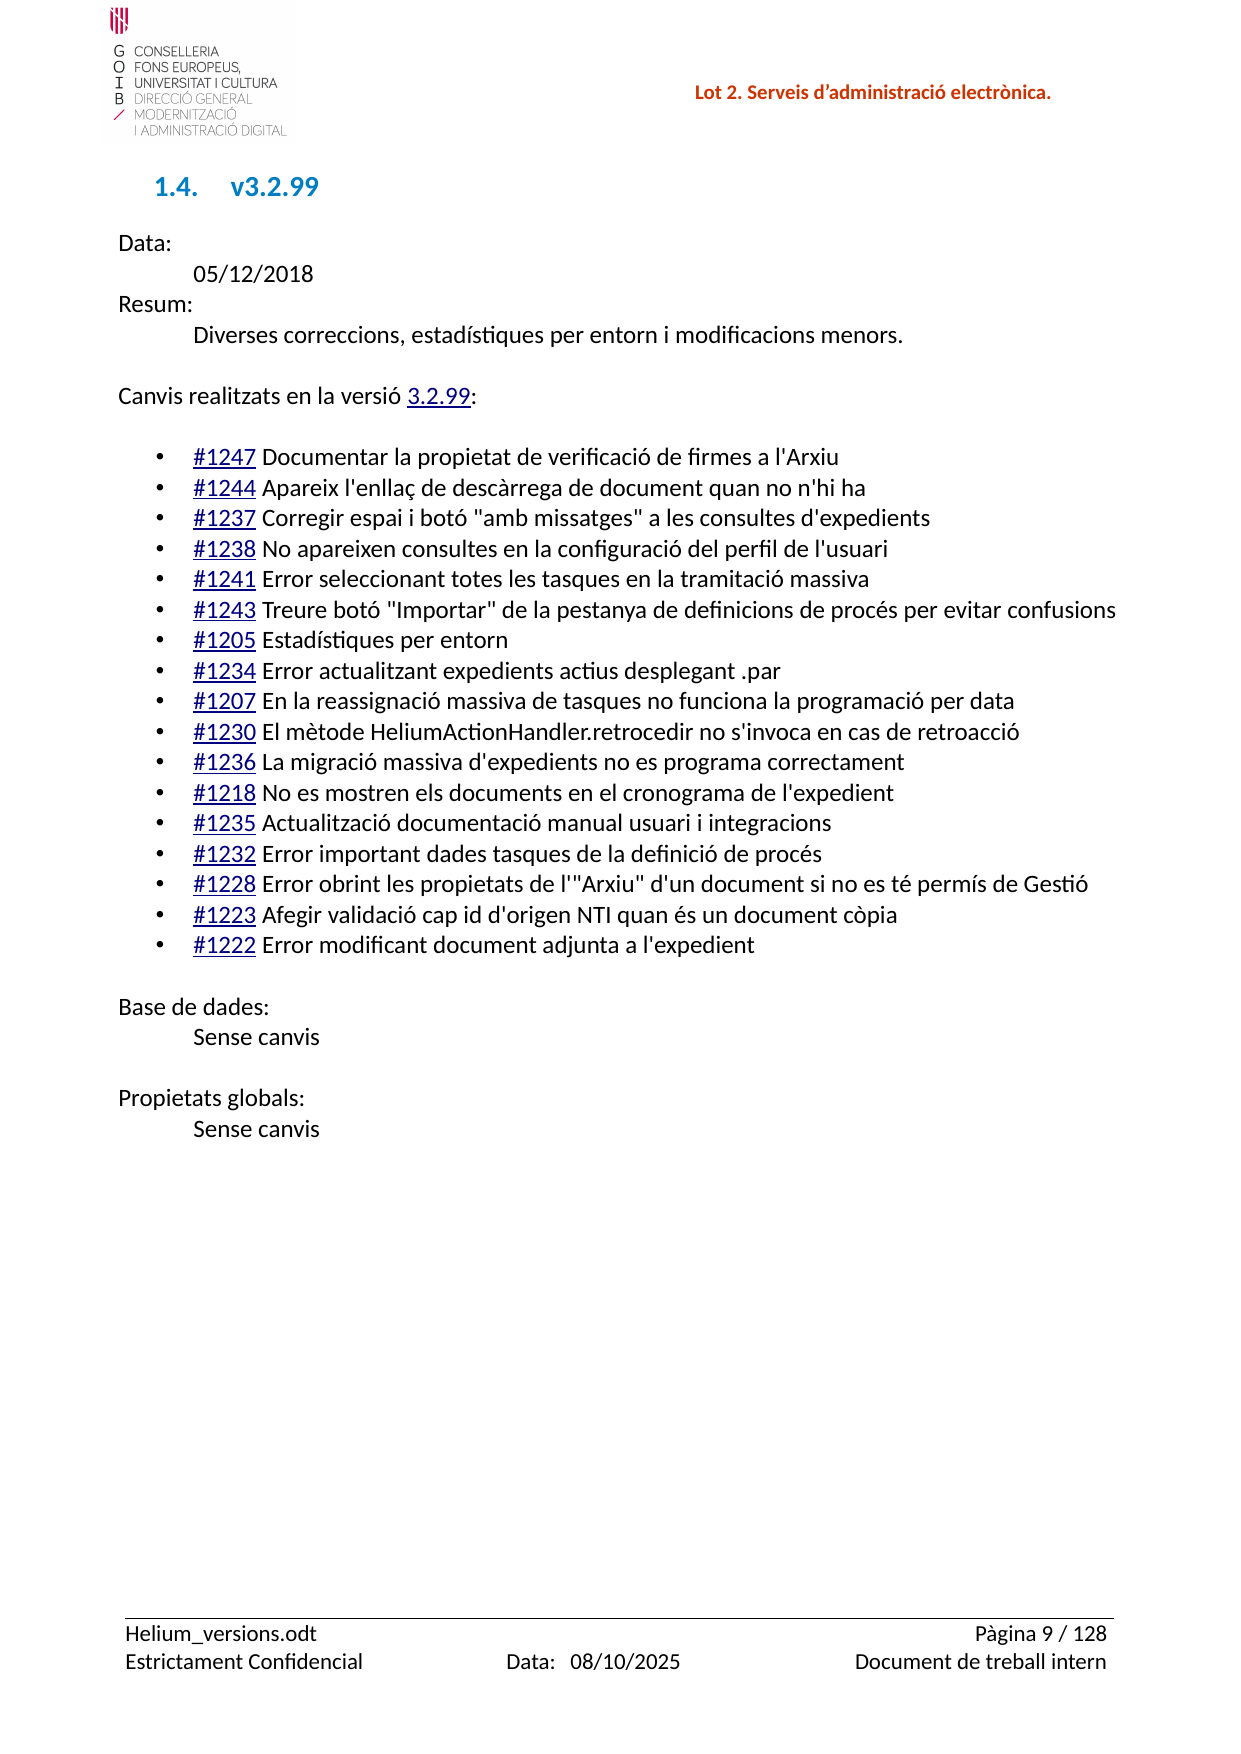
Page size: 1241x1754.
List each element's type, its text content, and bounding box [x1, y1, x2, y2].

picture [100, 0, 297, 144]
list #1235 Actualització documentació manual usuari i integracions [156, 807, 1122, 838]
list #1207 En la reassignació massiva de tasques no funciona la programació per data [156, 685, 1122, 716]
list #1230 El mètode HeliumActionHandler.retrocedir no s'invoca en cas de retroacció [156, 716, 1122, 746]
list #1228 Error obrint les propietats de l'"Arxiu" d'un document si no es té permís de Gestió [156, 868, 1122, 899]
list #1244 Apareix l'enllaç de descàrrega de document quan no n'hi ha [156, 472, 1122, 502]
list #1243 Treure botó "Importar" de la pestanya de definicions de procés per evitar confusions [156, 594, 1122, 624]
text Base de dades: [118, 991, 1122, 1021]
list #1234 Error actualitzant expedients actius desplegant .par [156, 655, 1122, 685]
text Resum: [118, 289, 1122, 319]
list #1237 Corregir espai i botó "amb missatges" a les consultes d'expedients [156, 502, 1122, 533]
list #1232 Error important dades tasques de la definició de procés [156, 838, 1122, 868]
list #1223 Afegir validació cap id d'origen NTI quan és un document còpia [156, 899, 1122, 929]
list #1241 Error seleccionant totes les tasques en la tramitació massiva [156, 563, 1122, 594]
text Propietats globals: [118, 1082, 1122, 1113]
list #1236 La migració massiva d'expedients no es programa correctament [156, 746, 1122, 777]
list #1222 Error modificant document adjunta a l'expedient [156, 929, 1122, 960]
list #1218 No es mostren els documents en el cronograma de l'expedient [156, 777, 1122, 807]
text 05/12/2018 [118, 258, 1122, 289]
list #1238 No apareixen consultes en la configuració del perfil de l'usuari [156, 533, 1122, 563]
subtitle v3.2.99 [153, 168, 1122, 204]
text Sense canvis [118, 1113, 1122, 1143]
text Sense canvis [118, 1021, 1122, 1052]
text Data: [118, 228, 1122, 258]
list #1247 Documentar la propietat de verificació de firmes a l'Arxiu [156, 441, 1122, 472]
list #1205 Estadístiques per entorn [156, 624, 1122, 655]
text Canvis realitzats en la versió 3.2.99: [118, 380, 1122, 411]
text Diverses correccions, estadístiques per entorn i modificacions menors. [118, 319, 1122, 350]
